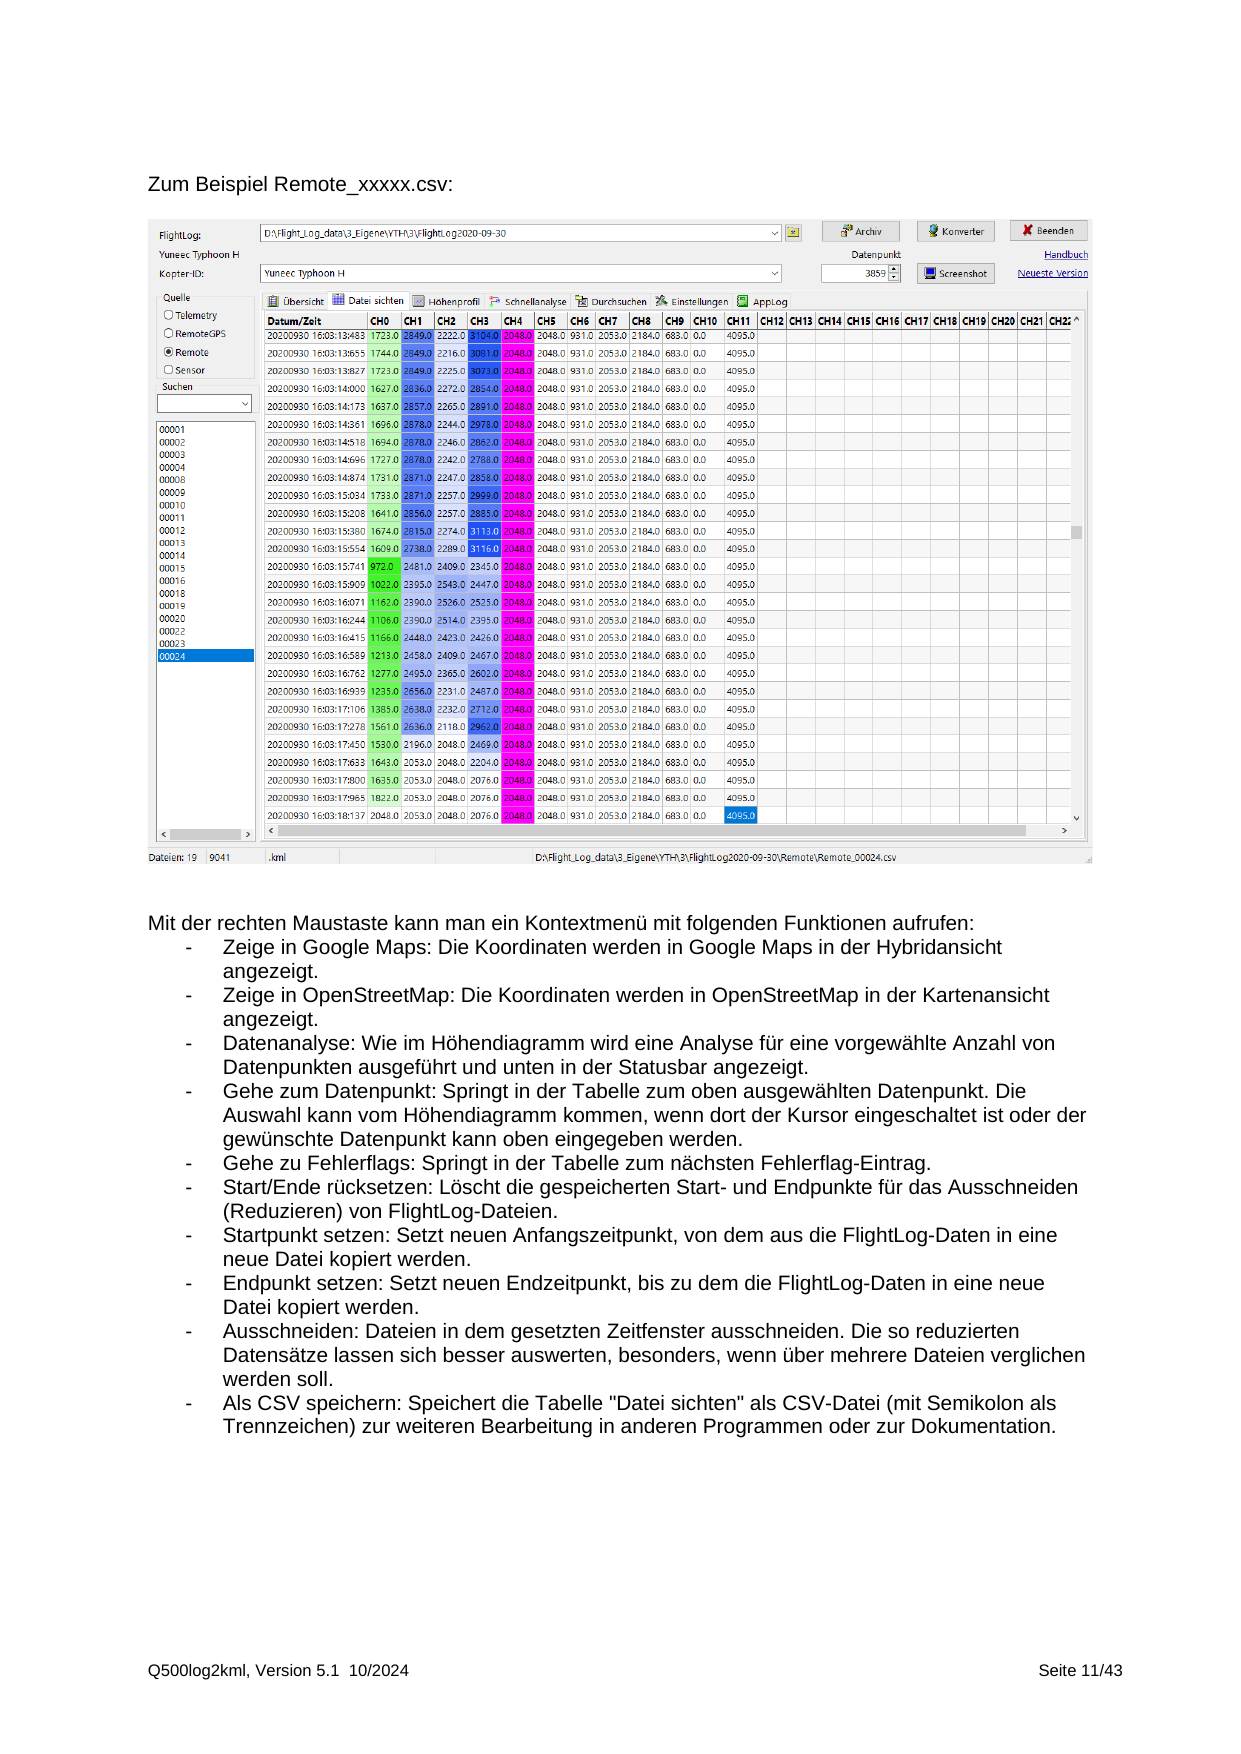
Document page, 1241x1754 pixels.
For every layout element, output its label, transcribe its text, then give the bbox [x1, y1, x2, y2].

text Mit der rechten Maustaste kann man ein Kontextmenü mit folgenden Funktionen aufrufen: [148, 911, 1093, 935]
list Als CSV speichern: Speichert die Tabelle "Datei sichten" als CSV-Datei (mit Semikolon als Trennzeichen) zur weiteren Bearbeitung in anderen Programmen oder zur Dokumentation. [185, 1390, 1093, 1438]
picture [147, 219, 1093, 864]
list Start/Ende rücksetzen: Löscht die gespeicherten Start- und Endpunkte für das Ausschneiden (Reduzieren) von FlightLog-Dateien. [185, 1175, 1093, 1223]
list Zeige in OpenStreetMap: Die Koordinaten werden in OpenStreetMap in der Kartenansicht angezeigt. [185, 983, 1093, 1031]
list Gehe zum Datenpunkt: Springt in der Tabelle zum oben ausgewählten Datenpunkt. Die Auswahl kann vom Höhendiagramm kommen, wenn dort der Kursor eingeschaltet ist oder der gewünschte Datenpunkt kann oben eingegeben werden. [185, 1079, 1093, 1151]
list Startpunkt setzen: Setzt neuen Anfangszeitpunkt, von dem aus die FlightLog-Daten in eine neue Datei kopiert werden. [185, 1223, 1093, 1271]
text Zum Beispiel Remote_xxxxx.csv: [148, 172, 1093, 196]
list Datenanalyse: Wie im Höhendiagramm wird eine Analyse für eine vorgewählte Anzahl von Datenpunkten ausgeführt und unten in der Statusbar angezeigt. [185, 1031, 1093, 1079]
list Gehe zu Fehlerflags: Springt in der Tabelle zum nächsten Fehlerflag-Eintrag. [185, 1151, 1093, 1175]
list Ausschneiden: Dateien in dem gesetzten Zeitfenster ausschneiden. Die so reduzierten Datensätze lassen sich besser auswerten, besonders, wenn über mehrere Dateien verglichen werden soll. [185, 1318, 1093, 1390]
list Zeige in Google Maps: Die Koordinaten werden in Google Maps in der Hybridansicht angezeigt. [185, 935, 1093, 983]
list Endpunkt setzen: Setzt neuen Endzeitpunkt, bis zu dem die FlightLog-Daten in eine neue Datei kopiert werden. [185, 1271, 1093, 1318]
